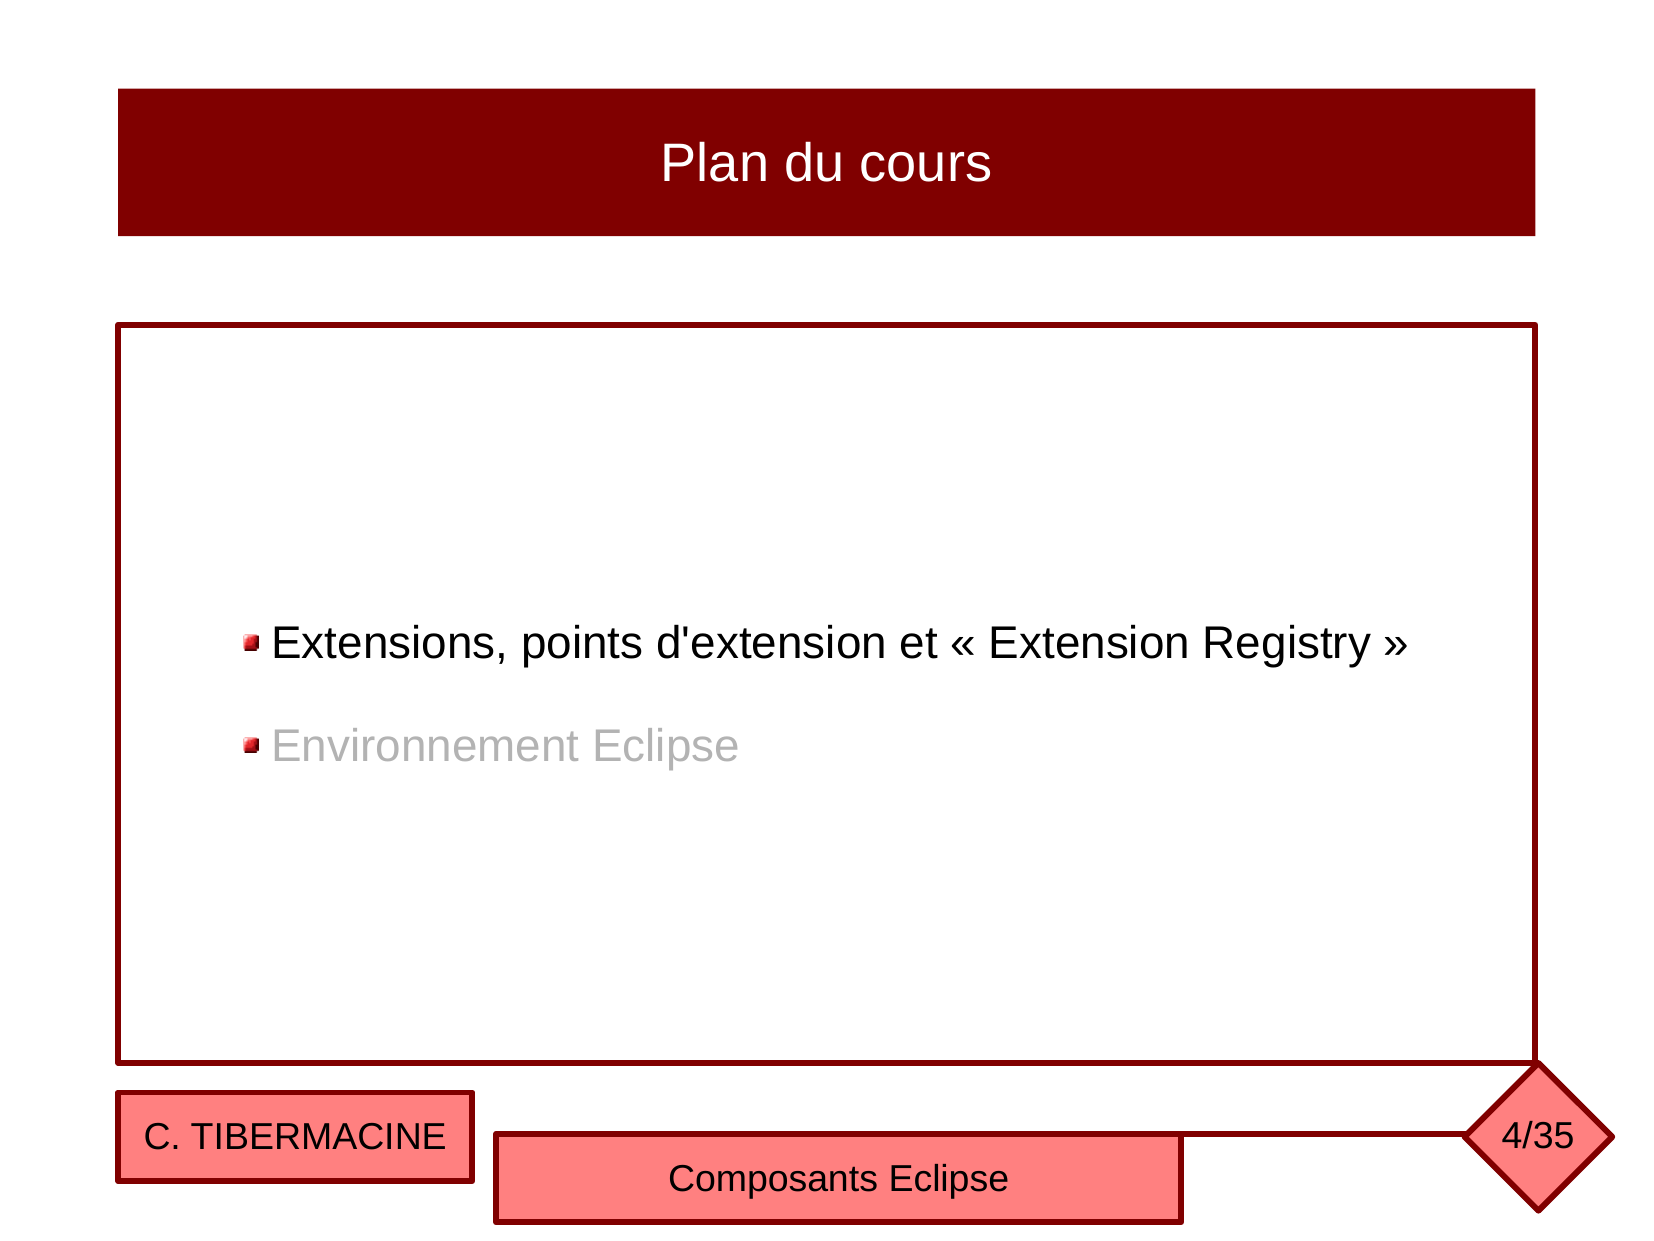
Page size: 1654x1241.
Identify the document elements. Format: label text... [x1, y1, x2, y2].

text_box <numéro>/35 [1486, 1107, 1654, 1164]
text_box C. TIBERMACINE [118, 1092, 473, 1182]
text_box [1494, 1062, 1583, 1107]
text_box [1464, 1115, 1486, 1159]
picture [243, 737, 259, 753]
text_box [1491, 1164, 1586, 1211]
text_box Composants Eclipse [496, 1133, 1182, 1223]
picture [243, 634, 259, 651]
text_box Extensions, points d'extension et « Extension Registry » Environnement Eclipse [118, 324, 1536, 1063]
text_box Plan du cours [118, 88, 1536, 237]
